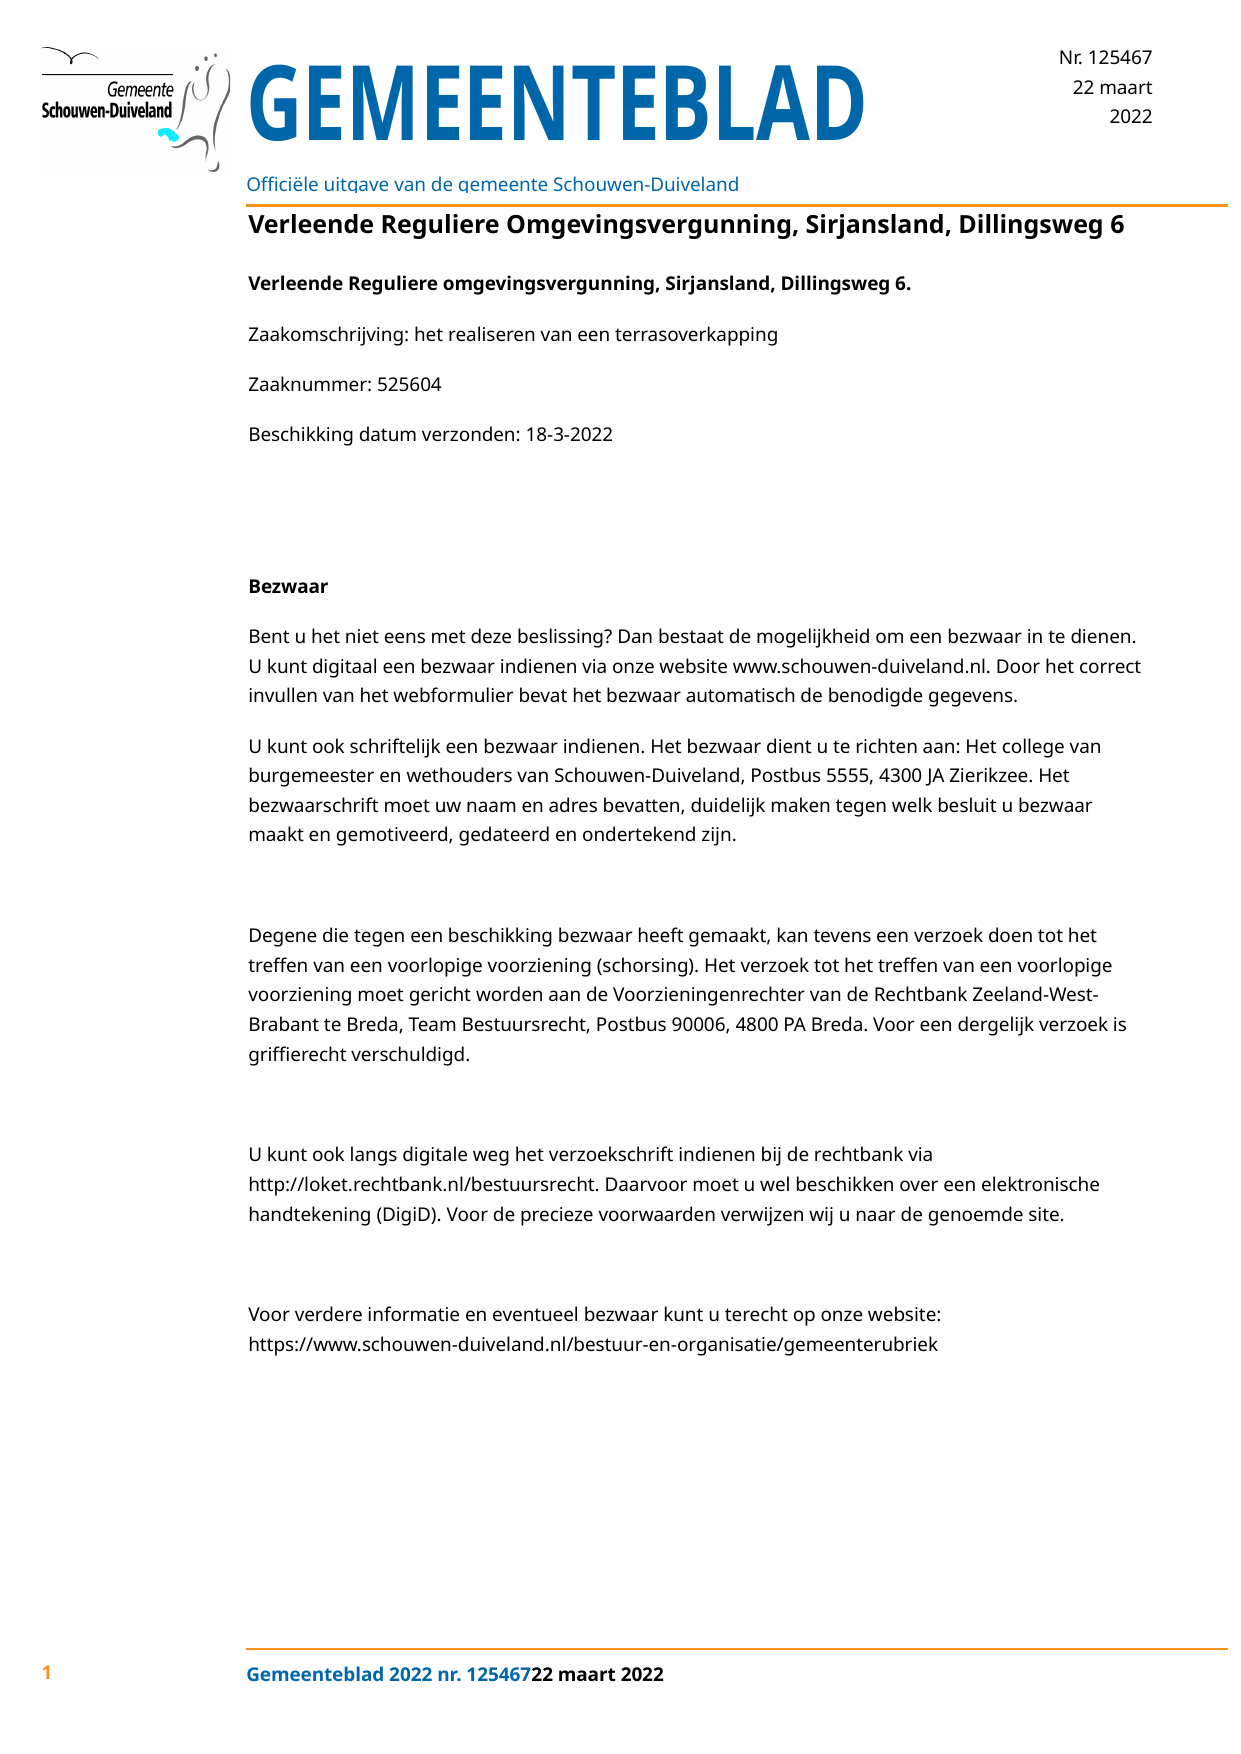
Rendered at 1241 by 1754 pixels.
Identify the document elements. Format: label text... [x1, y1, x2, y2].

text U kunt ook langs digitale weg het verzoekschrift indienen bij de rechtbank via http://loket.rechtbank.nl/bestuursrecht. Daarvoor moet u wel beschikken over een elektronische handtekening (DigiD). Voor de precieze voorwaarden verwijzen wij u naar de genoemde site. [248, 1142, 1152, 1226]
picture [41, 47, 231, 172]
text Voor verdere informatie en eventueel bezwaar kunt u terecht op onze website: https://www.schouwen-duiveland.nl/bestuur-en-organisatie/gemeenterubriek [248, 1302, 1152, 1357]
text Verleende Reguliere Omgevingsvergunning, Sirjansland, Dillingsweg 6 [248, 207, 1152, 241]
text U kunt ook schriftelijk een bezwaar indienen. Het bezwaar dient u te richten aan: Het college van burgemeester en wethouders van Schouwen-Duiveland, Postbus 5555, 4300 JA Zierikzee. Het bezwaarschrift moet uw naam en adres bevatten, duidelijk maken tegen welk besluit u bezwaar maakt en gemotiveerd, gedateerd en ondertekend zijn. [248, 733, 1152, 847]
text Verleende Reguliere omgevingsvergunning, Sirjansland, Dillingsweg 6. [248, 270, 1152, 296]
text Degene die tegen een beschikking bezwaar heeft gemaakt, kan tevens een verzoek doen tot het treffen van een voorlopige voorziening (schorsing). Het verzoek tot het treffen van een voorlopige voorziening moet gericht worden aan de Voorzieningenrechter van de Rechtbank Zeeland-West-Brabant te Breda, Team Bestuursrecht, Postbus 90006, 4800 PA Breda. Voor een dergelijk verzoek is griffierecht verschuldigd. [248, 922, 1152, 1066]
text Bent u het niet eens met deze beslissing? Dan bestaat de mogelijkheid om een bezwaar in te dienen. U kunt digitaal een bezwaar indienen via onze website www.schouwen-duiveland.nl. Door het correct invullen van het webformulier bevat het bezwaar automatisch de benodigde gegevens. [248, 623, 1152, 708]
text Zaaknummer: 525604 [248, 371, 1152, 397]
text Bezwaar [248, 573, 1152, 598]
text Zaakomschrijving: het realiseren van een terrasoverkapping [248, 321, 1152, 346]
text Beschikking datum verzonden: 18-3-2022 [248, 422, 1152, 447]
